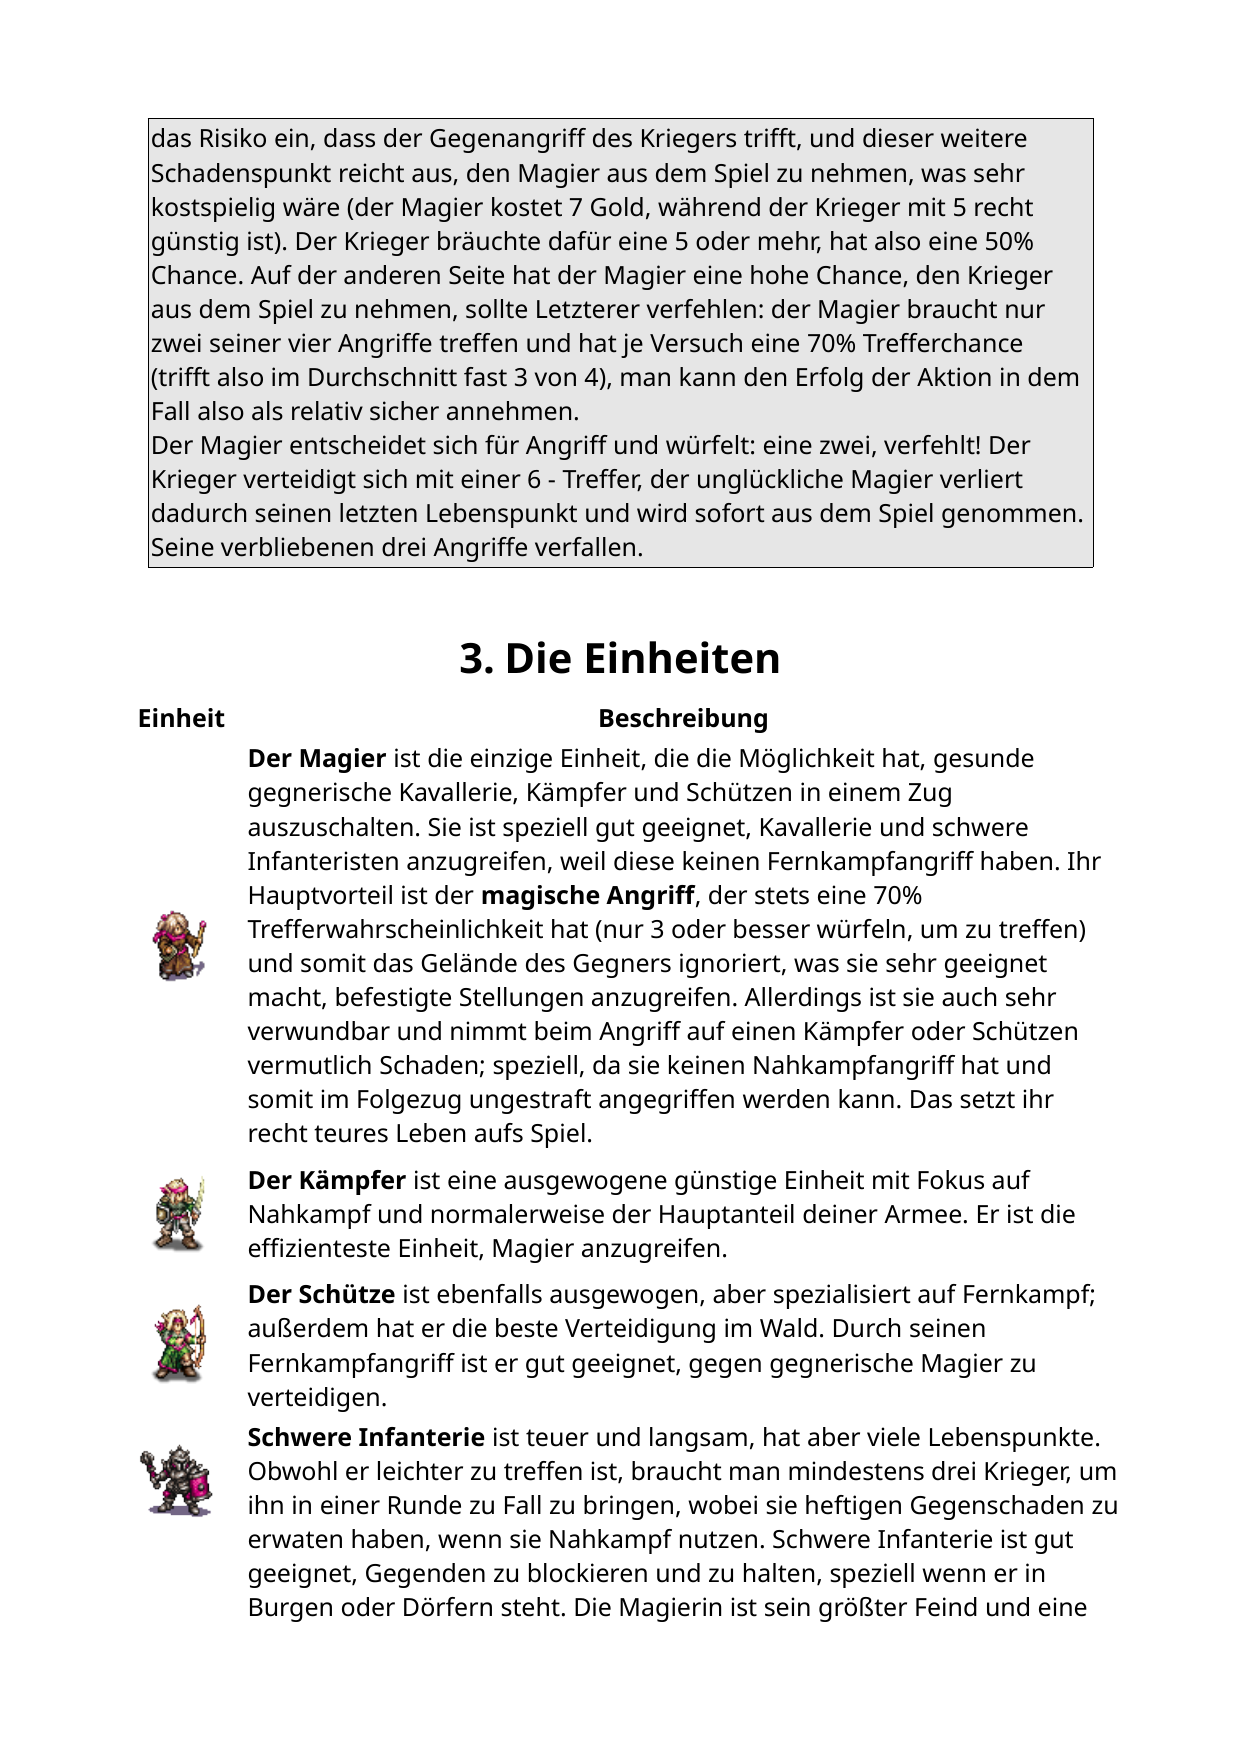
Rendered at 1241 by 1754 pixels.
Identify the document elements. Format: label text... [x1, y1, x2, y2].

subtitle Die Einheiten [118, 629, 1122, 686]
picture [121, 1419, 237, 1535]
text das Risiko ein, dass der Gegenangriff des Kriegers trifft, und dieser weitere Schadenspunkt reicht aus, den Magier aus dem Spiel zu nehmen, was sehr kostspielig wäre (der Magier kostet 7 Gold, während der Krieger mit 5 recht günstig ist). Der Krieger bräuchte dafür eine 5 oder mehr, hat also eine 50% Chance. Auf der anderen Seite hat der Magier eine hohe Chance, den Krieger aus dem Spiel zu nehmen, sollte Letzterer verfehlen: der Magier braucht nur zwei seiner vier Angriffe treffen und hat je Versuch eine 70% Trefferchance (trifft also im Durchschnitt fast 3 von 4), man kann den Erfolg der Aktion in dem Fall also als relativ sicher annehmen. Der Magier entscheidet sich für Angriff und würfelt: eine zwei, verfehlt! Der Krieger verteidigt sich mit einer 6 - Treffer, der unglückliche Magier verliert dadurch seinen letzten Lebenspunkt und wird sofort aus dem Spiel genommen. Seine verbliebenen drei Angriffe verfallen. [149, 119, 1093, 567]
table_header Einheit [118, 698, 244, 738]
table_cell [118, 1274, 244, 1416]
table_header Beschreibung [244, 698, 1122, 738]
table_cell Schwere Infanterie ist teuer und langsam, hat aber viele Lebenspunkte. Obwohl er leichter zu treffen ist, braucht man mindestens drei Krieger, um ihn in einer Runde zu Fall zu bringen, wobei sie heftigen Gegenschaden zu erwaten haben, wenn sie Nahkampf nutzen. Schwere Infanterie ist gut geeignet, Gegenden zu blockieren und zu halten, speziell wenn er in Burgen oder Dörfern steht. Die Magierin ist sein größter Feind und eine [244, 1416, 1122, 1626]
picture [121, 1155, 237, 1272]
table_cell [118, 1153, 244, 1274]
table_cell [118, 738, 244, 1153]
table_cell Der Schütze ist ebenfalls ausgewogen, aber spezialisiert auf Fernkampf; außerdem hat er die beste Verteidigung im Wald. Durch seinen Fernkampfangriff ist er gut geeignet, gegen gegnerische Magier zu verteidigen. [244, 1274, 1122, 1416]
table_cell Der Kämpfer ist eine ausgewogene günstige Einheit mit Fokus auf Nahkampf und normalerweise der Hauptanteil deiner Armee. Er ist die effizienteste Einheit, Magier anzugreifen. [244, 1153, 1122, 1274]
picture [121, 887, 237, 1004]
picture [121, 1287, 237, 1403]
table_cell Der Magier ist die einzige Einheit, die die Möglichkeit hat, gesunde gegnerische Kavallerie, Kämpfer und Schützen in einem Zug auszuschalten. Sie ist speziell gut geeignet, Kavallerie und schwere Infanteristen anzugreifen, weil diese keinen Fernkampfangriff haben. Ihr Hauptvorteil ist der magische Angriff, der stets eine 70% Trefferwahrscheinlichkeit hat (nur 3 oder besser würfeln, um zu treffen) und somit das Gelände des Gegners ignoriert, was sie sehr geeignet macht, befestigte Stellungen anzugreifen. Allerdings ist sie auch sehr verwundbar und nimmt beim Angriff auf einen Kämpfer oder Schützen vermutlich Schaden; speziell, da sie keinen Nahkampfangriff hat und somit im Folgezug ungestraft angegriffen werden kann. Das setzt ihr recht teures Leben aufs Spiel. [244, 738, 1122, 1153]
table_cell [118, 1416, 244, 1626]
